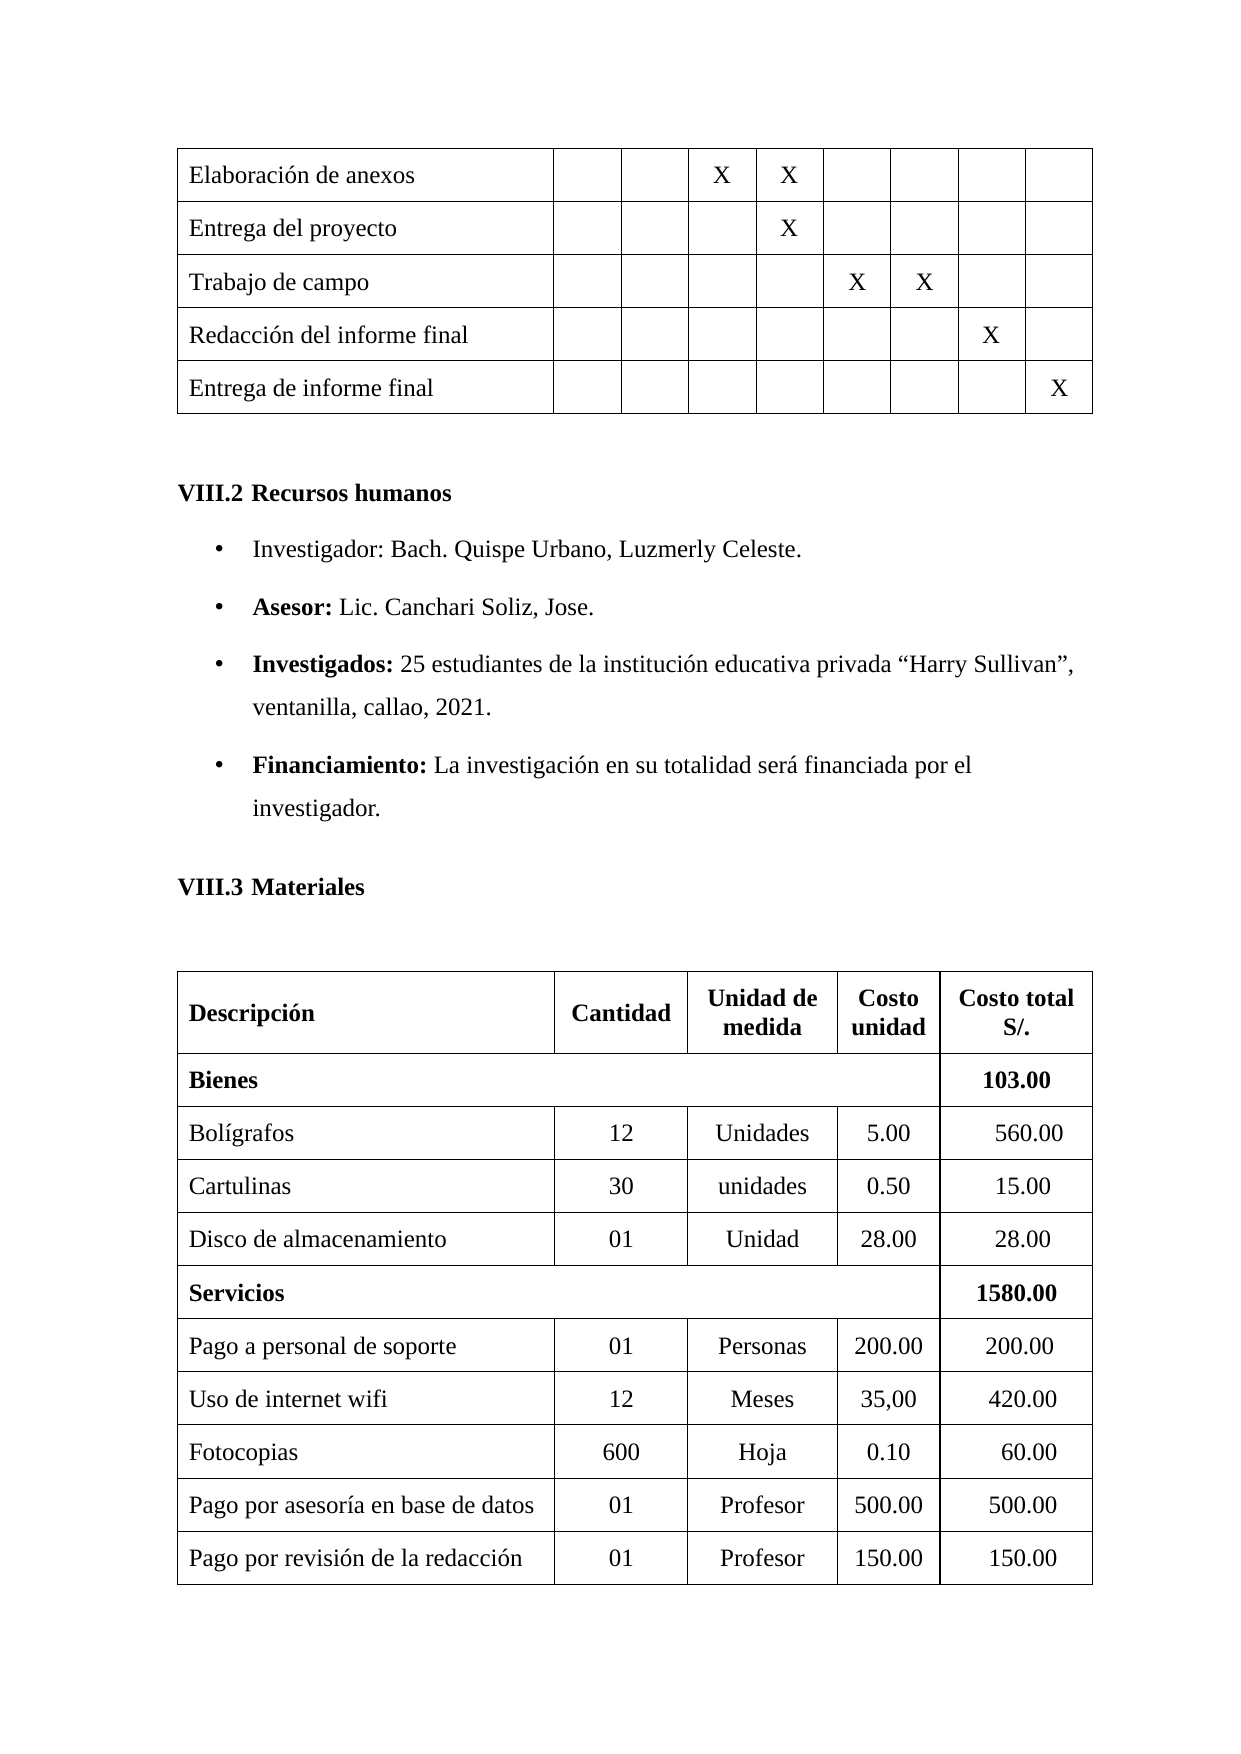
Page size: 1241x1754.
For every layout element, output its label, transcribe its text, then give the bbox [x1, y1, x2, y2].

table_cell Bienes [178, 1054, 939, 1106]
table_cell 28.00 [838, 1213, 939, 1265]
table_cell Redacción del informe final [178, 308, 553, 360]
list Investigados: 25 estudiantes de la institución educativa privada “Harry Sullivan”, ventanilla, callao, 2021. [215, 649, 1093, 721]
table_cell X [1026, 361, 1092, 413]
table_cell Fotocopias [178, 1425, 554, 1477]
table_cell 200.00 [838, 1319, 939, 1371]
list Financiamiento: La investigación en su totalidad será financiada por el investigador. [215, 750, 1093, 822]
table_header Cantidad [555, 972, 687, 1052]
table_cell [959, 149, 1025, 201]
table_cell 600 [555, 1425, 687, 1477]
table_cell [824, 202, 890, 254]
table_cell Unidad [688, 1213, 837, 1265]
table_cell [891, 202, 958, 254]
table_cell Meses [688, 1372, 837, 1424]
table_cell 60.00 [941, 1425, 1092, 1477]
table_cell 103.00 [941, 1054, 1092, 1106]
table_cell [1026, 149, 1092, 201]
table_cell Entrega de informe final [178, 361, 553, 413]
table_cell [891, 149, 958, 201]
table_cell [622, 361, 688, 413]
table_cell Unidades [688, 1107, 837, 1159]
table_cell X [891, 255, 958, 307]
table_cell Entrega del proyecto [178, 202, 553, 254]
table_cell [554, 149, 621, 201]
table_cell 28.00 [941, 1213, 1092, 1265]
table_cell 01 [555, 1479, 687, 1531]
table_cell 150.00 [838, 1532, 939, 1584]
table_cell [622, 149, 688, 201]
table_cell 150.00 [941, 1532, 1092, 1584]
table_cell [757, 361, 823, 413]
table_cell [689, 308, 756, 360]
table_cell 0.10 [838, 1425, 939, 1477]
table_cell X [689, 149, 756, 201]
table_cell [1026, 255, 1092, 307]
table_cell Bolígrafos [178, 1107, 554, 1159]
table_cell [1026, 202, 1092, 254]
table_cell [824, 308, 890, 360]
table_cell 500.00 [838, 1479, 939, 1531]
table_cell [622, 308, 688, 360]
table_cell Elaboración de anexos [178, 149, 553, 201]
table_header Costo unidad [838, 972, 939, 1052]
table_cell 12 [555, 1372, 687, 1424]
table_cell [824, 361, 890, 413]
table_cell 200.00 [941, 1319, 1092, 1371]
table_cell Trabajo de campo [178, 255, 553, 307]
table_cell Pago por asesoría en base de datos [178, 1479, 554, 1531]
table_cell Cartulinas [178, 1160, 554, 1212]
table_cell [891, 308, 958, 360]
table_cell 5.00 [838, 1107, 939, 1159]
table_cell [824, 149, 890, 201]
list Investigador: Bach. Quispe Urbano, Luzmerly Celeste. [215, 534, 1093, 563]
table_cell [622, 255, 688, 307]
table_cell Hoja [688, 1425, 837, 1477]
table_cell 01 [555, 1319, 687, 1371]
subtitle Materiales [177, 872, 1093, 901]
table_cell 0.50 [838, 1160, 939, 1212]
table_cell [1026, 308, 1092, 360]
table_cell X [757, 149, 823, 201]
table_cell [554, 202, 621, 254]
table_cell [689, 255, 756, 307]
list Asesor: Lic. Canchari Soliz, Jose. [215, 592, 1093, 620]
table_cell [959, 255, 1025, 307]
table_cell X [824, 255, 890, 307]
table_cell Personas [688, 1319, 837, 1371]
table_cell Uso de internet wifi [178, 1372, 554, 1424]
table_cell [554, 308, 621, 360]
table_cell 12 [555, 1107, 687, 1159]
table_header Descripción [178, 972, 554, 1052]
table_cell Profesor [688, 1532, 837, 1584]
table_header Unidad de medida [688, 972, 837, 1052]
table_cell Profesor [688, 1479, 837, 1531]
table_cell [622, 202, 688, 254]
table_cell [689, 361, 756, 413]
table_cell [689, 202, 756, 254]
table_cell X [757, 202, 823, 254]
table_header Costo total S/. [941, 972, 1092, 1052]
table_cell unidades [688, 1160, 837, 1212]
table_cell [959, 361, 1025, 413]
table_cell 01 [555, 1532, 687, 1584]
table_cell Pago por revisión de la redacción [178, 1532, 554, 1584]
table_cell X [959, 308, 1025, 360]
table_cell 35,00 [838, 1372, 939, 1424]
table_cell [757, 255, 823, 307]
table_cell Servicios [178, 1266, 939, 1318]
table_cell [959, 202, 1025, 254]
table_cell 420.00 [941, 1372, 1092, 1424]
table_cell 30 [555, 1160, 687, 1212]
table_cell 1580.00 [941, 1266, 1092, 1318]
subtitle Recursos humanos [177, 478, 1093, 507]
table_cell 01 [555, 1213, 687, 1265]
table_cell Pago a personal de soporte [178, 1319, 554, 1371]
table_cell Disco de almacenamiento [178, 1213, 554, 1265]
table_cell [757, 308, 823, 360]
table_cell [891, 361, 958, 413]
table_cell 560.00 [941, 1107, 1092, 1159]
table_cell 500.00 [941, 1479, 1092, 1531]
table_cell [554, 361, 621, 413]
table_cell [554, 255, 621, 307]
table_cell 15.00 [941, 1160, 1092, 1212]
